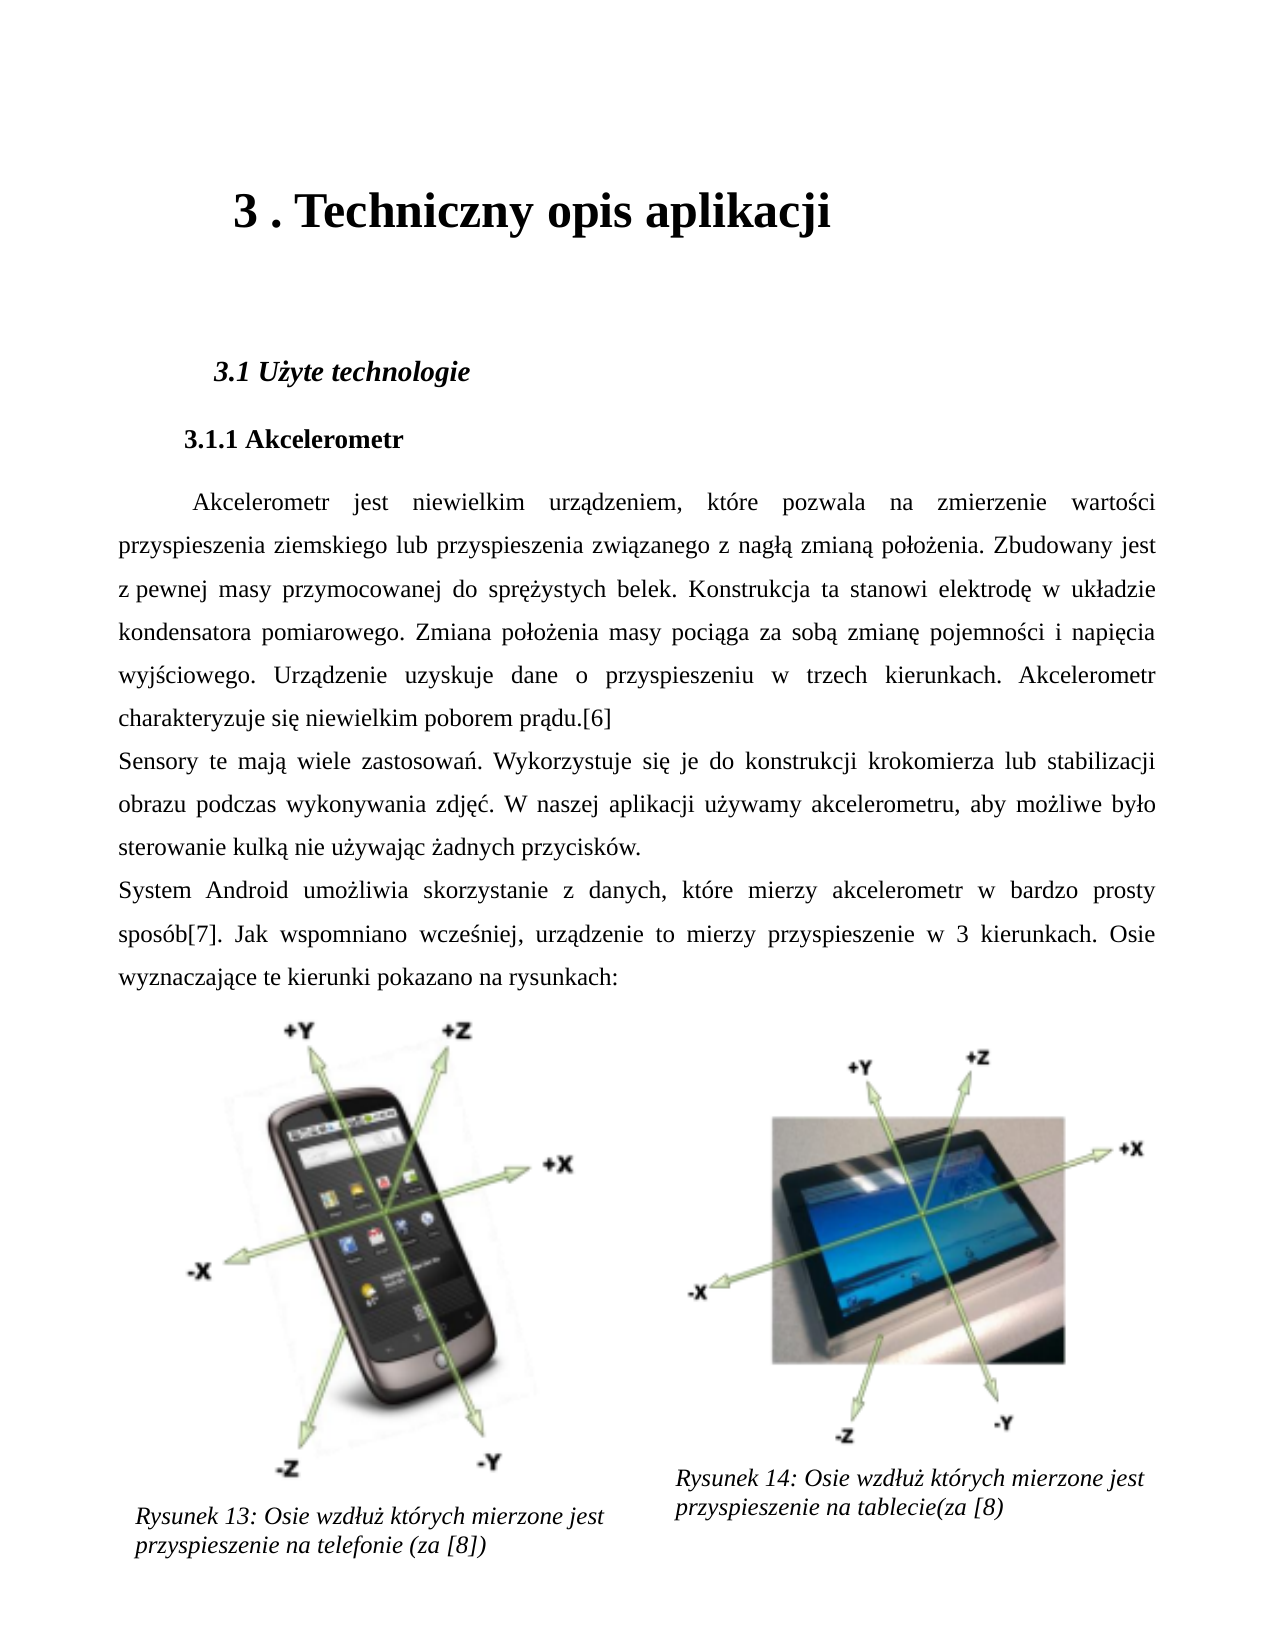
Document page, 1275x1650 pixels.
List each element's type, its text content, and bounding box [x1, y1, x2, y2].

text Sensory te mają wiele zastosowań. Wykorzystuje się je do konstrukcji krokomierza lub stabilizacji obrazu podczas wykonywania zdjęć. W naszej aplikacji używamy akcelerometru, aby możliwe było sterowanie kulką nie używając żadnych przycisków. [118, 746, 1157, 861]
text Rysunek 13: Osie wzdłuż których mierzone jest przyspieszenie na telefonie (za [8]) [135, 1501, 624, 1558]
subtitle . Techniczny opis aplikacji [221, 181, 1157, 238]
subtitle Użyte technologie [207, 354, 1157, 388]
text Rysunek 14: Osie wzdłuż których mierzone jest przyspieszenie na tablecie(za [8) [675, 1463, 1156, 1520]
picture [166, 1002, 594, 1501]
picture [673, 1041, 1158, 1463]
subtitle Akcelerometr [177, 423, 1157, 454]
text System Android umożliwia skorzystanie z danych, które mierzy akcelerometr w bardzo prosty sposób[7]. Jak wspomniano wcześniej, urządzenie to mierzy przyspieszenie w 3 kierunkach. Osie wyznaczające te kierunki pokazano na rysunkach: [118, 876, 1157, 991]
text Akcelerometr jest niewielkim urządzeniem, które pozwala na zmierzenie wartości przyspieszenia ziemskiego lub przyspieszenia związanego z nagłą zmianą położenia. Zbudowany jest z pewnej masy przymocowanej do sprężystych belek. Konstrukcja ta stanowi elektrodę w układzie kondensatora pomiarowego. Zmiana położenia masy pociąga za sobą zmianę pojemności i napięcia wyjściowego. Urządzenie uzyskuje dane o przyspieszeniu w trzech kierunkach. Akcelerometr charakteryzuje się niewielkim poborem prądu.[6] [118, 487, 1157, 732]
